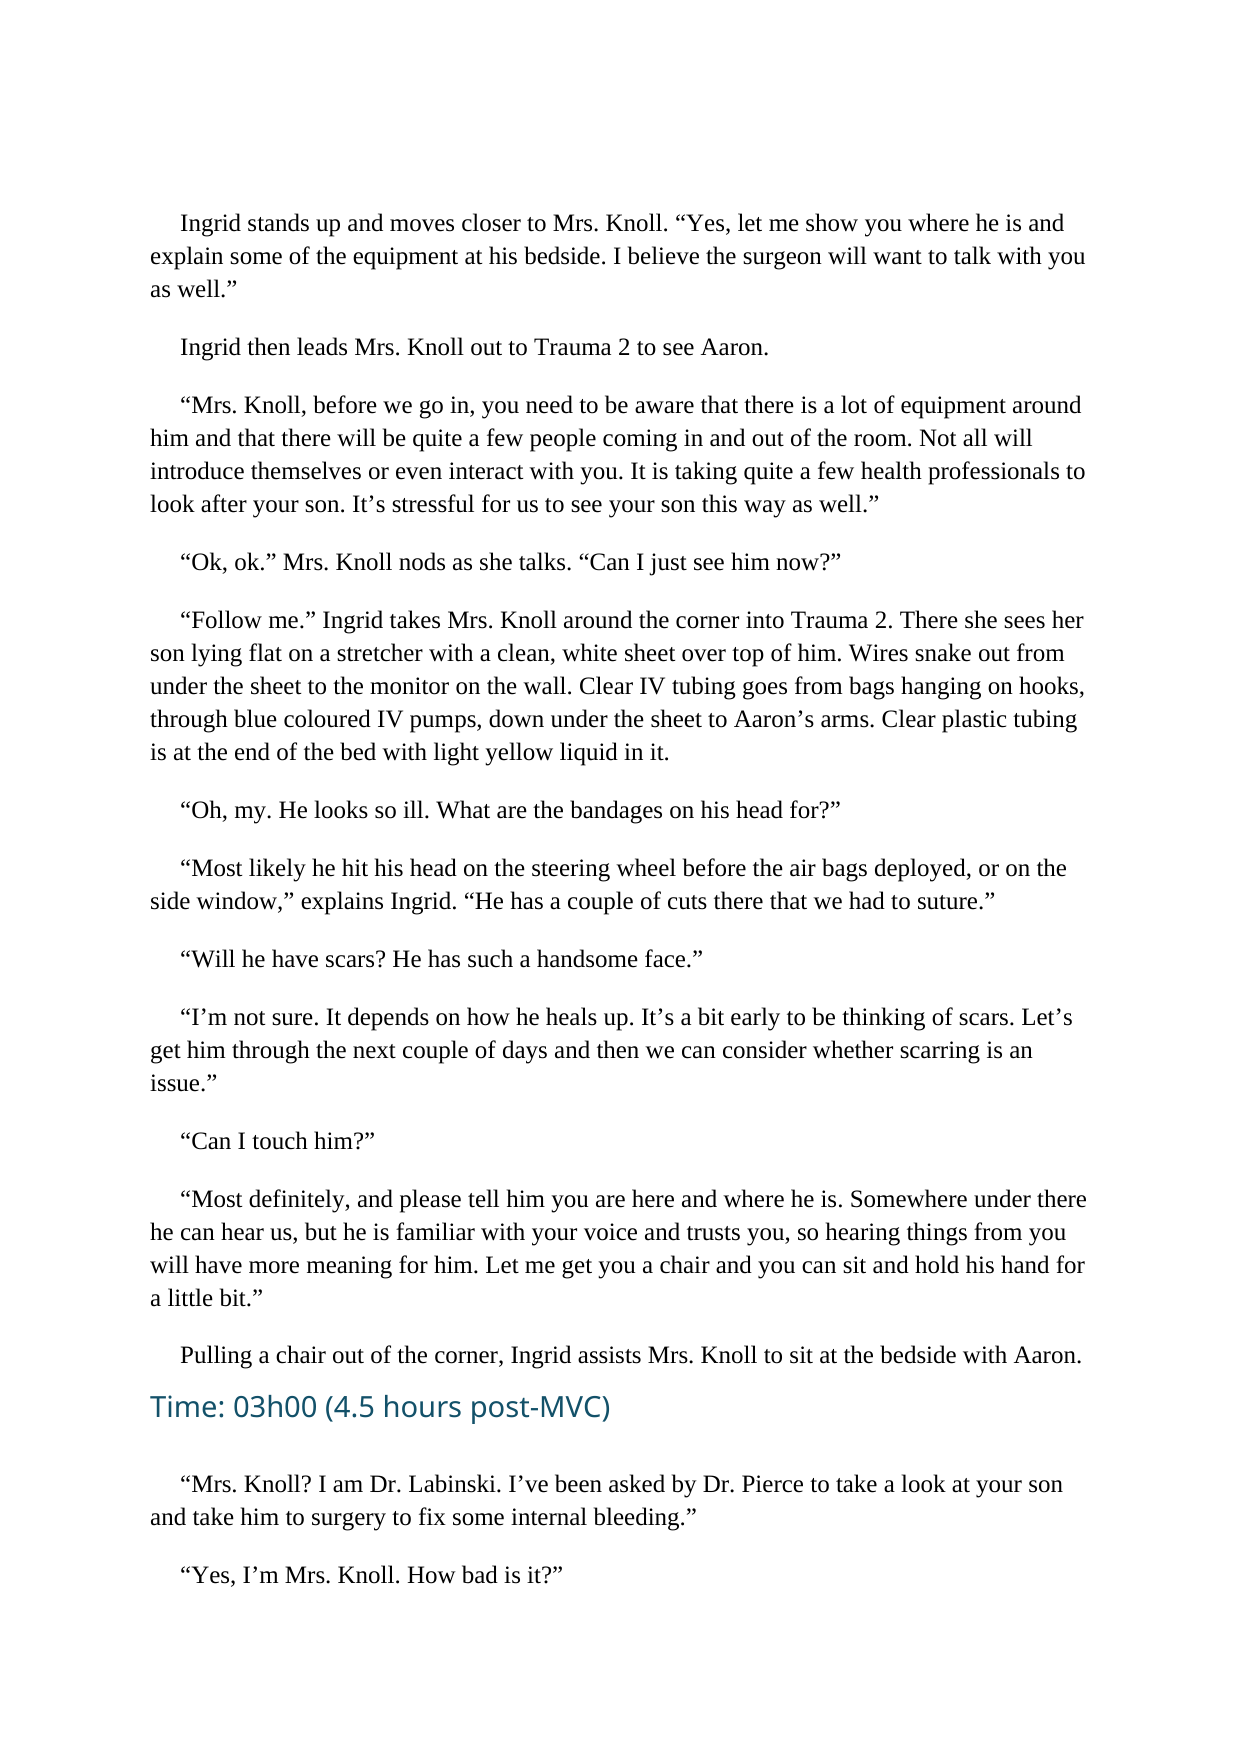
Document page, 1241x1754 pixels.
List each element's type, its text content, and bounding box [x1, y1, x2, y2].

text “Mrs. Knoll, before we go in, you need to be aware that there is a lot of equipment around him and that there will be quite a few people coming in and out of the room. Not all will introduce themselves or even interact with you. It is taking quite a few health professionals to look after your son. It’s stressful for us to see your son this way as well.” [150, 390, 1090, 518]
text “Ok, ok.” Mrs. Knoll nods as she talks. “Can I just see him now?” [150, 547, 1090, 576]
text “Most likely he hit his head on the steering wheel before the air bags deployed, or on the side window,” explains Ingrid. “He has a couple of cuts there that we had to suture.” [150, 853, 1090, 915]
subtitle Time: 03h00 (4.5 hours post-MVC) [150, 1386, 1090, 1426]
text Pulling a chair out of the corner, Ingrid assists Mrs. Knoll to sit at the bedside with Aaron. [150, 1341, 1090, 1369]
text “Most definitely, and please tell him you are here and where he is. Somewhere under there he can hear us, but he is familiar with your voice and trusts you, so hearing things from you will have more meaning for him. Let me get you a chair and you can sit and hold his hand for a little bit.” [150, 1184, 1090, 1311]
text Ingrid then leads Mrs. Knoll out to Trauma 2 to see Aaron. [150, 332, 1090, 361]
text “Oh, my. He looks so ill. What are the bandages on his head for?” [150, 795, 1090, 824]
text “Yes, I’m Mrs. Knoll. How bad is it?” [150, 1560, 1090, 1589]
text “Mrs. Knoll? I am Dr. Labinski. I’ve been asked by Dr. Pierce to take a look at your son and take him to surgery to fix some internal bleeding.” [150, 1469, 1090, 1531]
text Ingrid stands up and moves closer to Mrs. Knoll. “Yes, let me show you where he is and explain some of the equipment at his bedside. I believe the surgeon will want to talk with you as well.” [150, 208, 1090, 303]
text “I’m not sure. It depends on how he heals up. It’s a bit early to be thinking of scars. Let’s get him through the next couple of days and then we can consider whether scarring is an issue.” [150, 1002, 1090, 1097]
text “Follow me.” Ingrid takes Mrs. Knoll around the corner into Trauma 2. There she sees her son lying flat on a stretcher with a clean, white sheet over top of him. Wires snake out from under the sheet to the monitor on the wall. Clear IV tubing goes from bags hanging on hooks, through blue coloured IV pumps, down under the sheet to Aaron’s arms. Clear plastic tubing is at the end of the bed with light yellow liquid in it. [150, 605, 1090, 766]
text “Will he have scars? He has such a handsome face.” [150, 944, 1090, 973]
text “Can I touch him?” [150, 1126, 1090, 1154]
